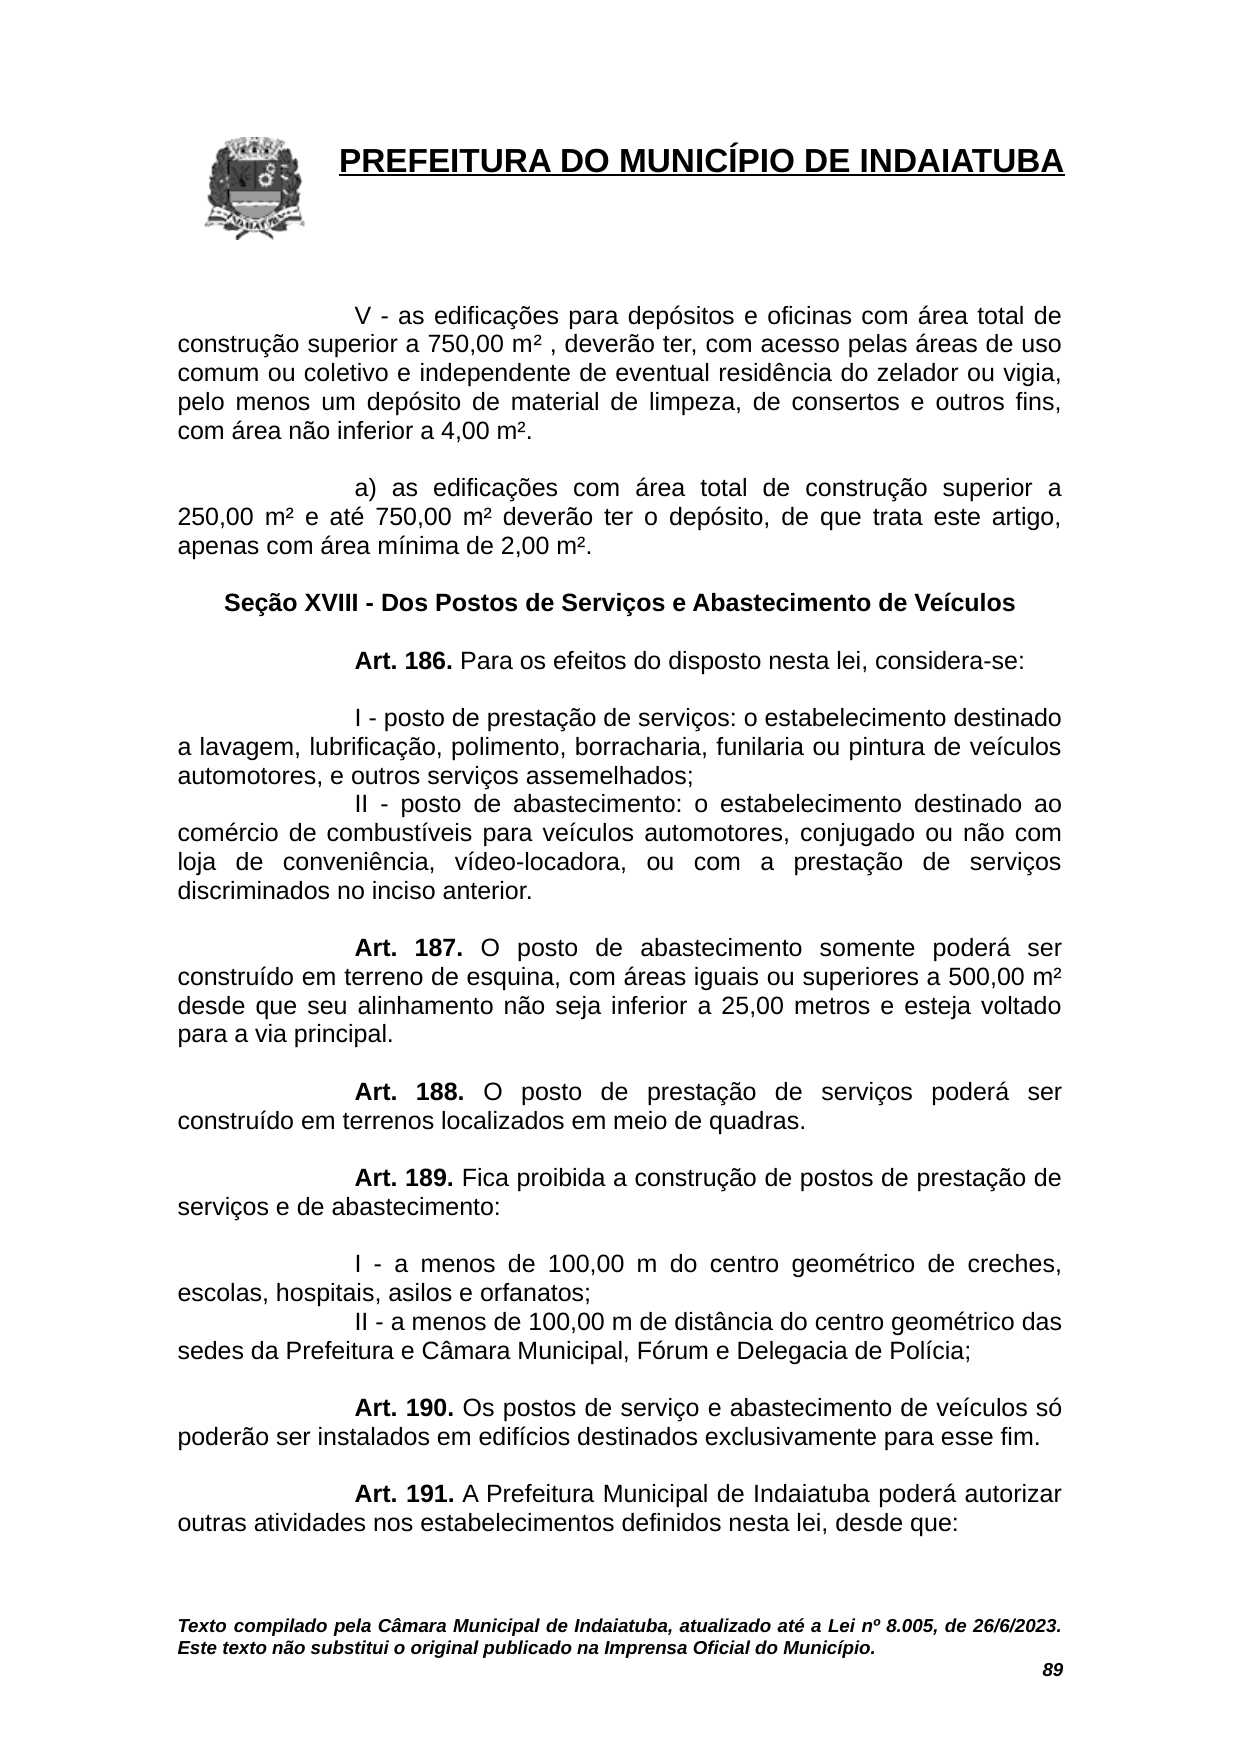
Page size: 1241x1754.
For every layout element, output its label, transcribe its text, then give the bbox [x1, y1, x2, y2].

text V - as edificações para depósitos e oficinas com área total de construção superior a 750,00 m² , deverão ter, com acesso pelas áreas de uso comum ou coletivo e independente de eventual residência do zelador ou vigia, pelo menos um depósito de material de limpeza, de consertos e outros fins, com área não inferior a 4,00 m². [177, 301, 1063, 444]
text I - posto de prestação de serviços: o estabelecimento destinado a lavagem, lubrificação, polimento, borracharia, funilaria ou pintura de veículos automotores, e outros serviços assemelhados; [177, 703, 1063, 789]
text Art. 189. Fica proibida a construção de postos de prestação de serviços e de abastecimento: [177, 1163, 1063, 1221]
text Seção XVIII - Dos Postos de Serviços e Abastecimento de Veículos [177, 588, 1063, 617]
text II - a menos de 100,00 m de distância do centro geométrico das sedes da Prefeitura e Câmara Municipal, Fórum e Delegacia de Polícia; [177, 1307, 1063, 1364]
text Art. 186. Para os efeitos do disposto nesta lei, considera-se: [177, 646, 1063, 674]
text Art. 188. O posto de prestação de serviços poderá ser construído em terrenos localizados em meio de quadras. [177, 1077, 1063, 1134]
text Art. 187. O posto de abastecimento somente poderá ser construído em terreno de esquina, com áreas iguais ou superiores a 500,00 m² desde que seu alinhamento não seja inferior a 25,00 metros e esteja voltado para a via principal. [177, 933, 1063, 1048]
text II - posto de abastecimento: o estabelecimento destinado ao comércio de combustíveis para veículos automotores, conjugado ou não com loja de conveniência, vídeo-locadora, ou com a prestação de serviços discriminados no inciso anterior. [177, 789, 1063, 904]
text a) as edificações com área total de construção superior a 250,00 m² e até 750,00 m² deverão ter o depósito, de que trata este artigo, apenas com área mínima de 2,00 m². [177, 473, 1063, 559]
text Art. 190. Os postos de serviço e abastecimento de veículos só poderão ser instalados em edifícios destinados exclusivamente para esse fim. [177, 1393, 1063, 1451]
text I - a menos de 100,00 m do centro geométrico de creches, escolas, hospitais, asilos e orfanatos; [177, 1249, 1063, 1307]
text Art. 191. A Prefeitura Municipal de Indaiatuba poderá autorizar outras atividades nos estabelecimentos definidos nesta lei, desde que: [177, 1479, 1063, 1537]
